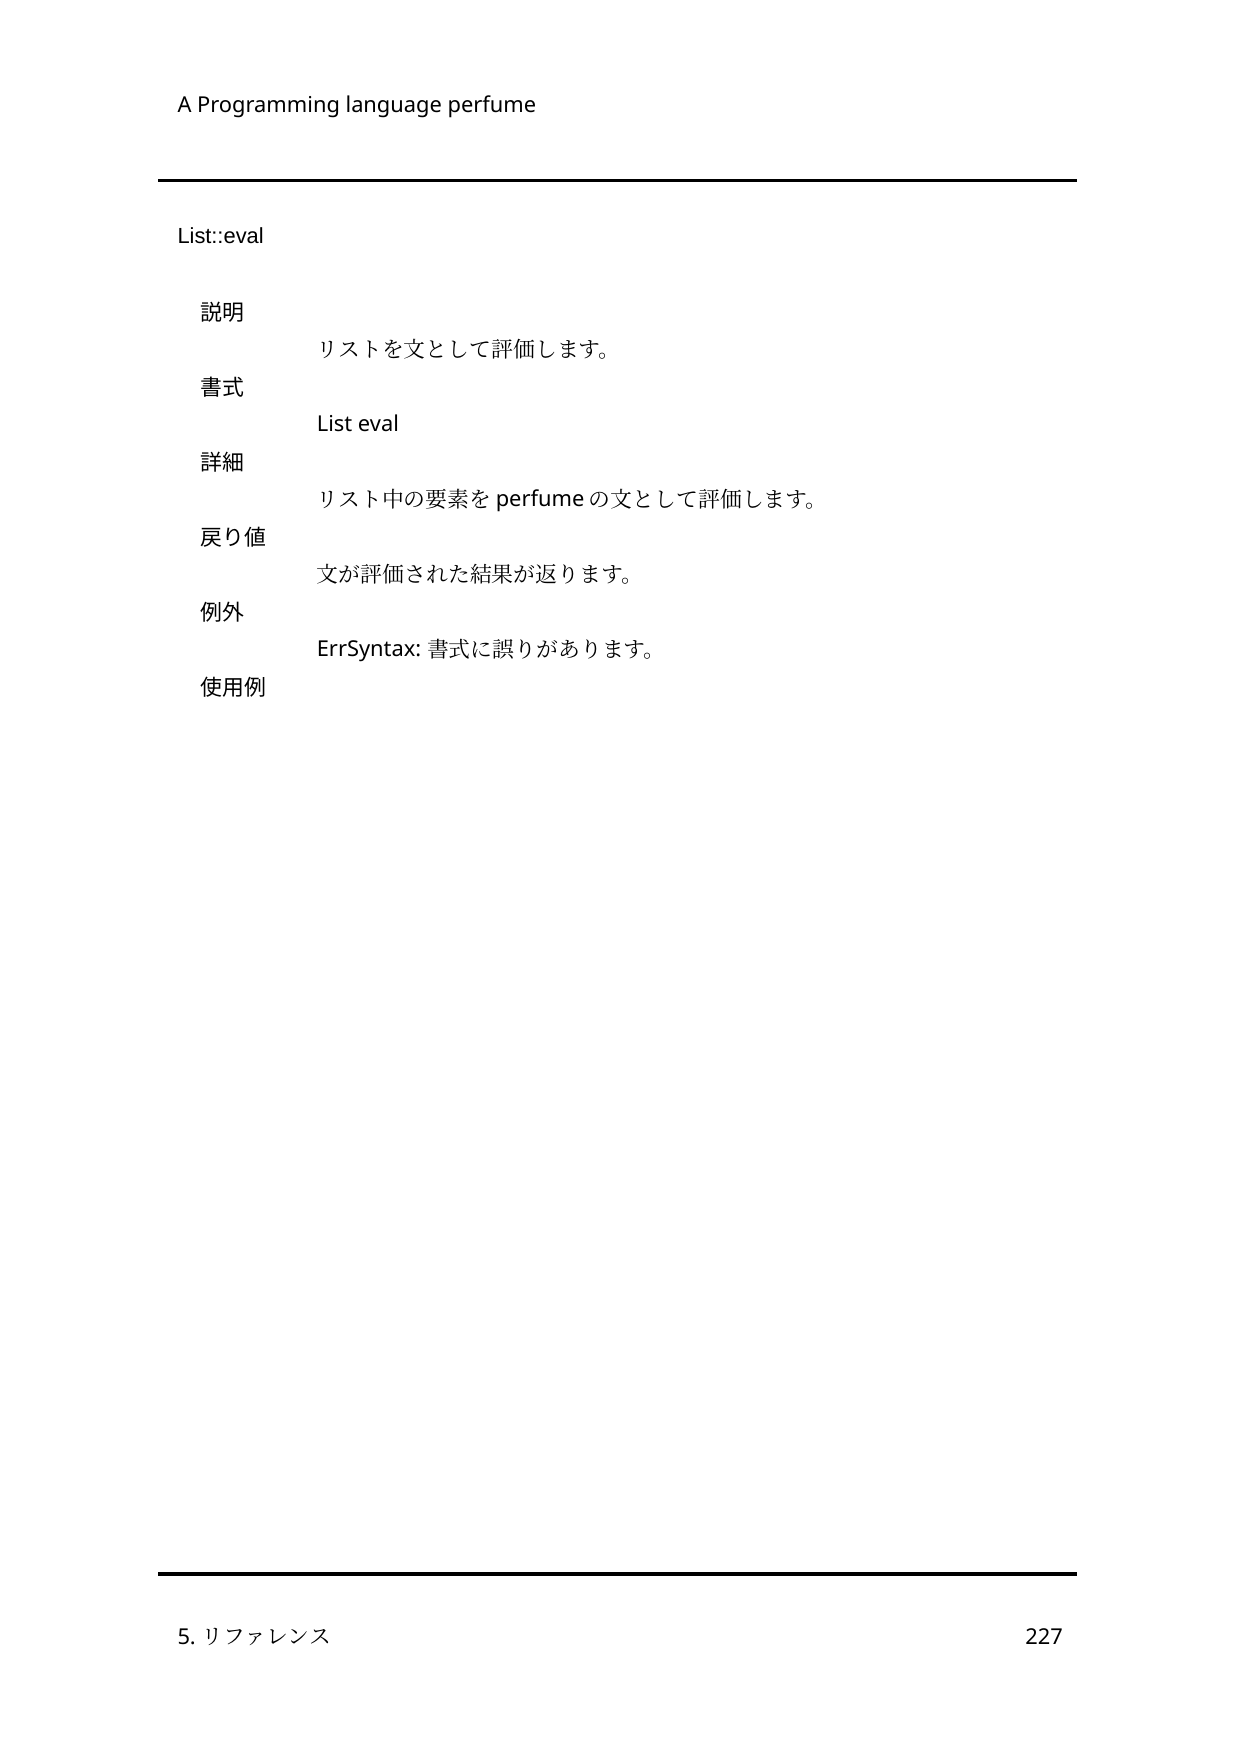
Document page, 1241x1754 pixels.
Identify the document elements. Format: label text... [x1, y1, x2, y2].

table_cell [317, 667, 1063, 742]
table_cell ErrSyntax: 書式に誤りがあります。 [317, 592, 1063, 667]
table_header リストを文として評価します。 [317, 292, 1063, 367]
table_cell 詳細 [200, 442, 317, 517]
table_cell 使用例 [200, 667, 317, 742]
table_cell 書式 [200, 367, 317, 442]
table_header 説明 [200, 292, 317, 367]
table_cell 文が評価された結果が返ります。 [317, 517, 1063, 592]
table_cell リスト中の要素をperfumeの文として評価します。 [317, 442, 1063, 517]
table_cell List eval [317, 367, 1063, 442]
subtitle List::eval [177, 217, 1063, 254]
table_cell 戻り値 [200, 517, 317, 592]
table_cell 例外 [200, 592, 317, 667]
